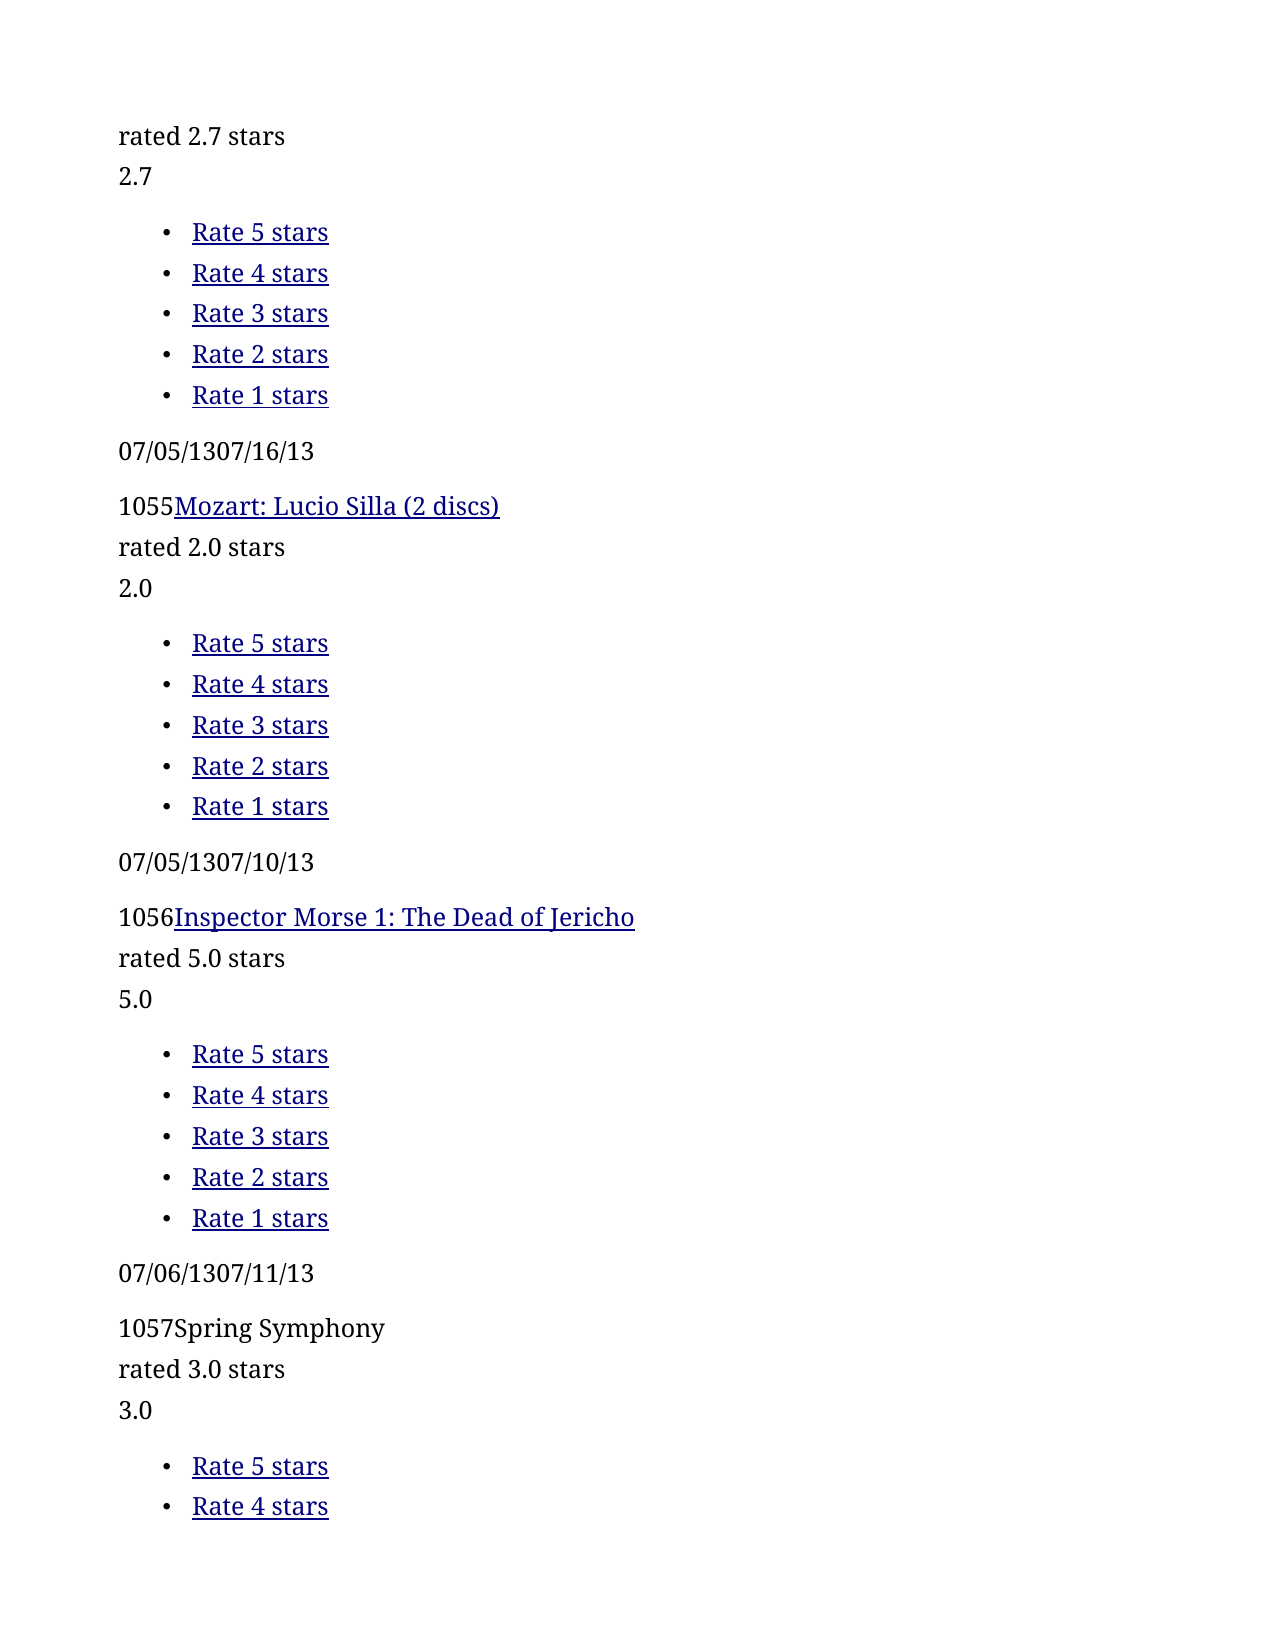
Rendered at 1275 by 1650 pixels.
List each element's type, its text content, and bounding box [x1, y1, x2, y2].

text 07/06/1307/11/13 [118, 1256, 1157, 1290]
list Rate 1 stars [162, 378, 1157, 412]
text 5.0 [118, 981, 1157, 1016]
list Rate 5 stars [162, 1037, 1157, 1071]
list Rate 1 stars [162, 1200, 1157, 1234]
text rated 2.0 stars [118, 529, 1157, 563]
list Rate 5 stars [162, 214, 1157, 248]
list Rate 4 stars [162, 666, 1157, 701]
text 2.0 [118, 570, 1157, 604]
text 3.0 [118, 1393, 1157, 1427]
list Rate 4 stars [162, 1078, 1157, 1112]
list Rate 3 stars [162, 1118, 1157, 1153]
text 07/05/1307/10/13 [118, 844, 1157, 878]
text rated 3.0 stars [118, 1352, 1157, 1386]
text rated 2.7 stars [118, 118, 1157, 152]
text 1057Spring Symphony [118, 1311, 1157, 1345]
list Rate 1 stars [162, 789, 1157, 823]
list Rate 2 stars [162, 337, 1157, 371]
list Rate 5 stars [162, 626, 1157, 660]
text 1055Mozart: Lucio Silla (2 discs) [118, 488, 1157, 523]
list Rate 3 stars [162, 707, 1157, 741]
list Rate 4 stars [162, 255, 1157, 289]
list Rate 5 stars [162, 1448, 1157, 1482]
list Rate 2 stars [162, 1159, 1157, 1193]
list Rate 2 stars [162, 748, 1157, 782]
text 1056Inspector Morse 1: The Dead of Jericho [118, 900, 1157, 934]
list Rate 4 stars [162, 1489, 1157, 1523]
list Rate 3 stars [162, 296, 1157, 330]
text 2.7 [118, 159, 1157, 193]
text 07/05/1307/16/13 [118, 433, 1157, 467]
text rated 5.0 stars [118, 941, 1157, 975]
